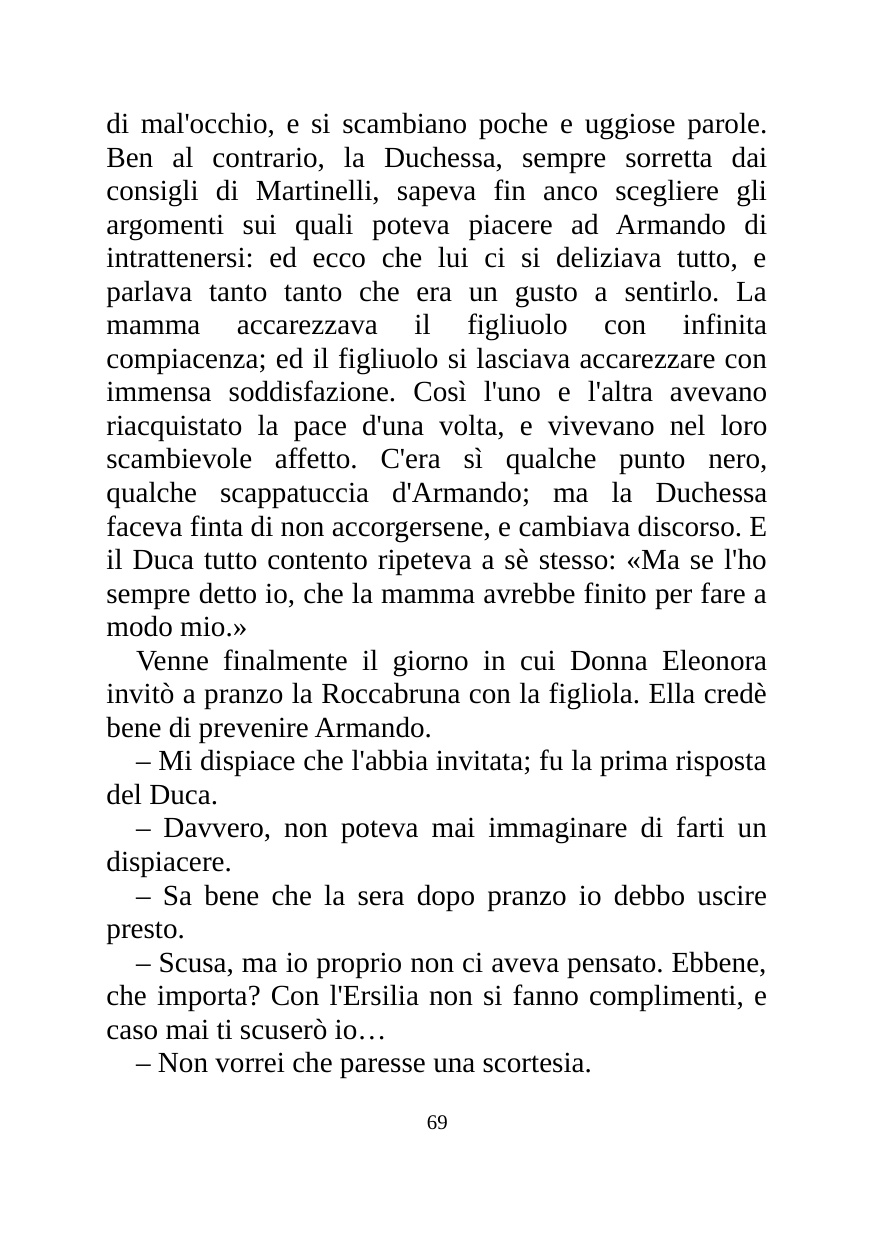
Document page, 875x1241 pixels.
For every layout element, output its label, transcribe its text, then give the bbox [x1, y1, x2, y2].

text di mal'occhio, e si scambiano poche e uggiose parole. Ben al contrario, la Duchessa, sempre sorretta dai consigli di Martinelli, sapeva fin anco scegliere gli argomenti sui quali poteva piacere ad Armando di intrattenersi: ed ecco che lui ci si deliziava tutto, e parlava tanto tanto che era un gusto a sentirlo. La mamma accarezzava il figliuolo con infinita compiacenza; ed il figliuolo si lasciava accarezzare con immensa soddisfazione. Così l'uno e l'altra avevano riacquistato la pace d'una volta, e vivevano nel loro scambievole affetto. C'era sì qualche punto nero, qualche scappatuccia d'Armando; ma la Duchessa faceva finta di non accorgersene, e cambiava discorso. E il Duca tutto contento ripeteva a sè stesso: «Ma se l'ho sempre detto io, che la mamma avrebbe finito per fare a modo mio.» [106, 106, 768, 643]
text – Scusa, ma io proprio non ci aveva pensato. Ebbene, che importa? Con l'Ersilia non si fanno complimenti, e caso mai ti scuserò io… [106, 945, 768, 1045]
text Venne finalmente il giorno in cui Donna Eleonora invitò a pranzo la Roccabruna con la figliola. Ella credè bene di prevenire Armando. [106, 643, 768, 743]
text – Sa bene che la sera dopo pranzo io debbo uscire presto. [106, 878, 768, 945]
text – Mi dispiace che l'abbia invitata; fu la prima risposta del Duca. [106, 743, 768, 811]
text – Non vorrei che paresse una scortesia. [106, 1045, 768, 1079]
text – Davvero, non poteva mai immaginare di farti un dispiacere. [106, 811, 768, 878]
